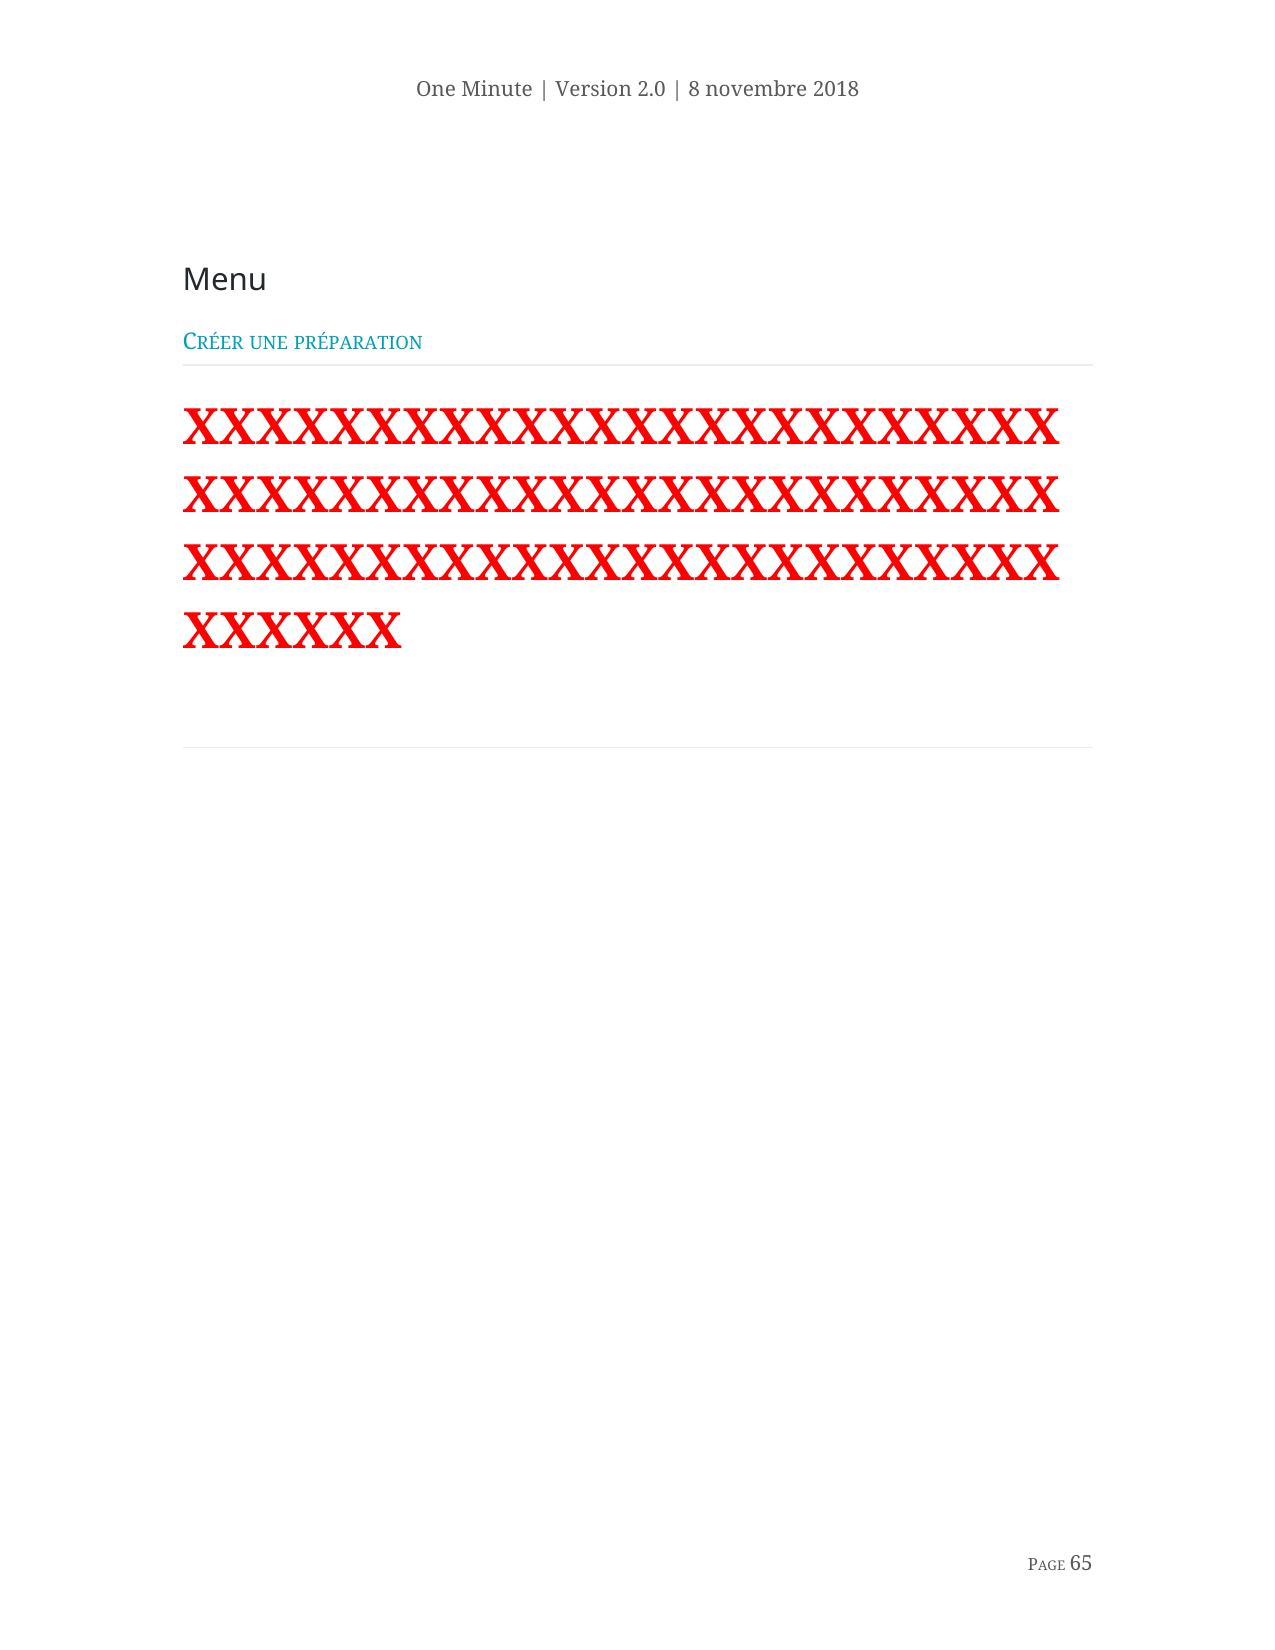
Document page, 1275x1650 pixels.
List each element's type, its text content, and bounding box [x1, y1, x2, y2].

subtitle Menu [182, 257, 1093, 300]
subtitle Créer une préparation [182, 325, 1093, 366]
text XXXXXXXXXXXXXXXXXXXXXXXXXXXXXXXXXXXXXXXXXXXXXXXXXXXXXXXXXXXXXXXXXXXXXXXXXXXXXX [182, 391, 1093, 663]
